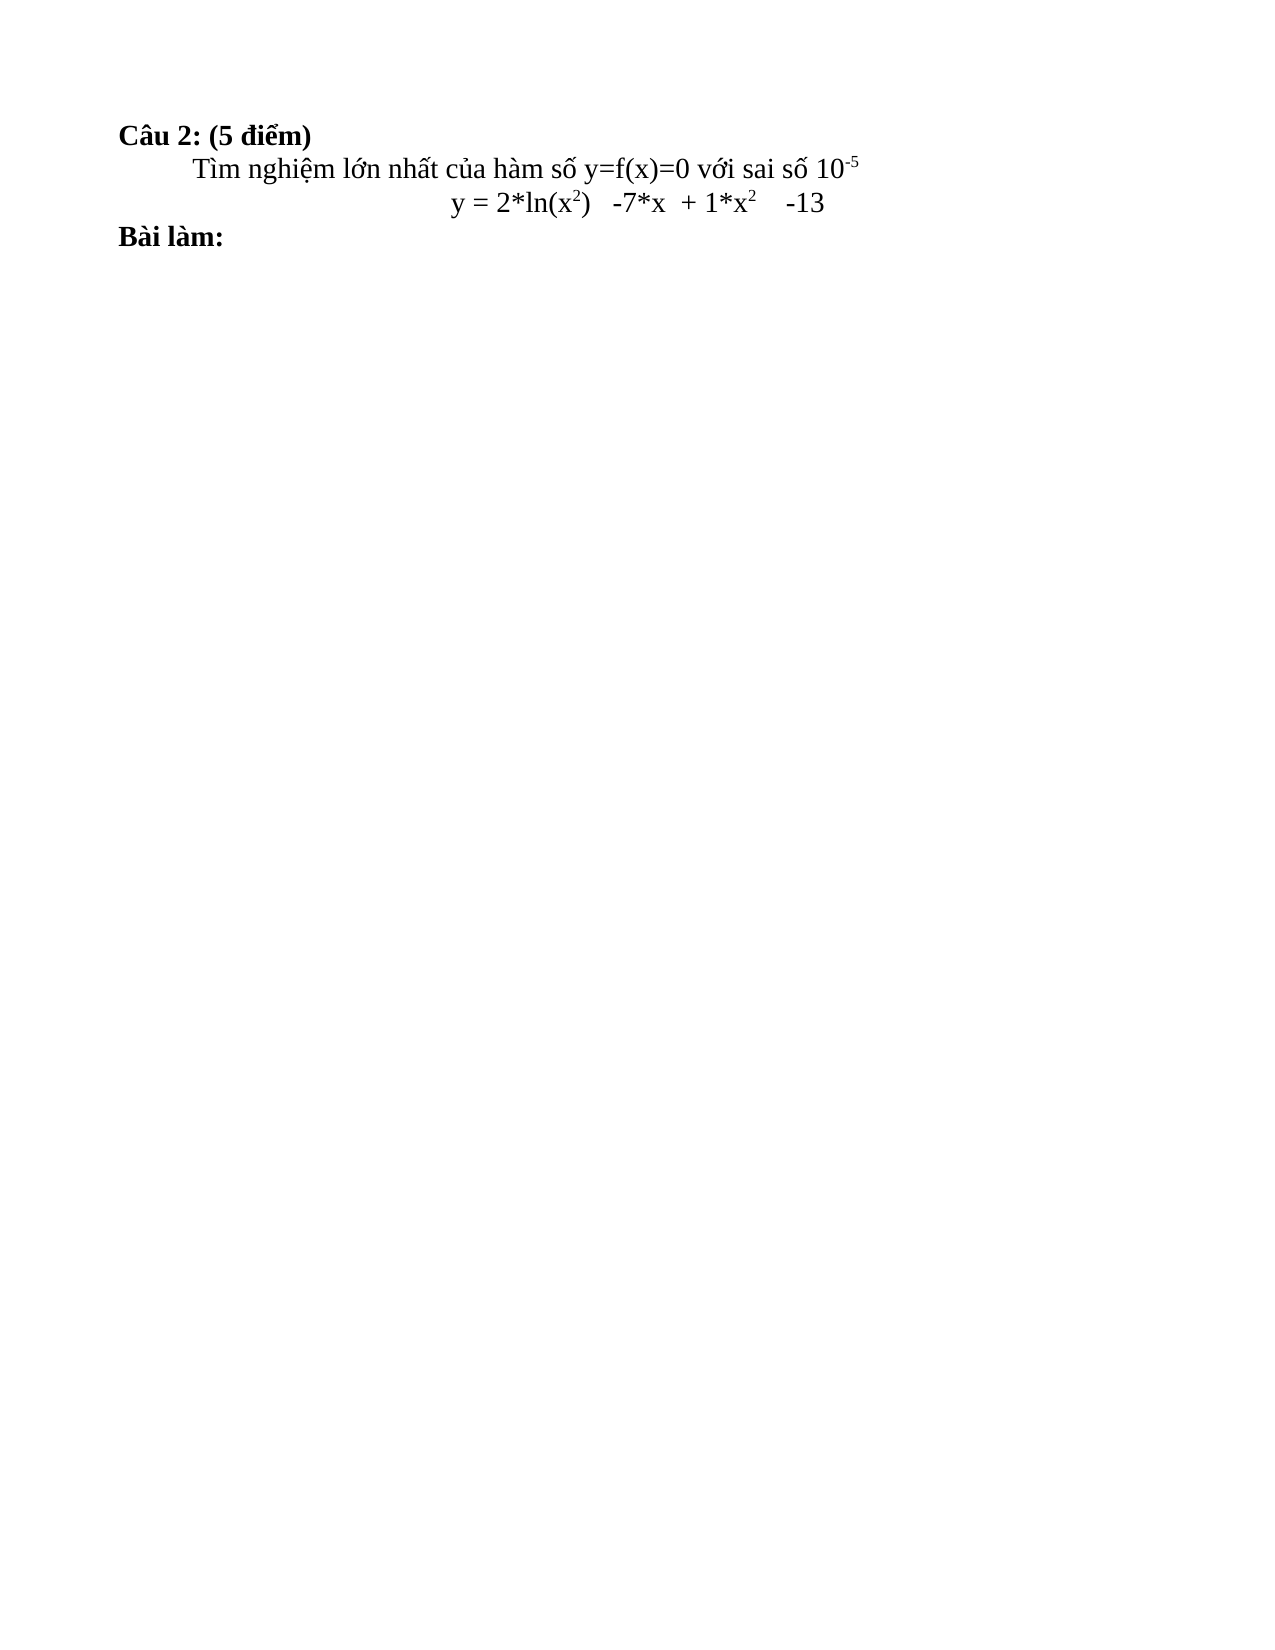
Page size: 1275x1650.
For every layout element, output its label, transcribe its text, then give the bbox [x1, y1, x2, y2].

text Câu 2: (5 điểm) [118, 118, 1157, 152]
text Bài làm: [118, 219, 1157, 252]
text Tìm nghiệm lớn nhất của hàm số y=f(x)=0 với sai số 10-5 [118, 152, 1157, 185]
text y = 2*ln(x2) -7*x + 1*x2 -13 [118, 185, 1157, 219]
